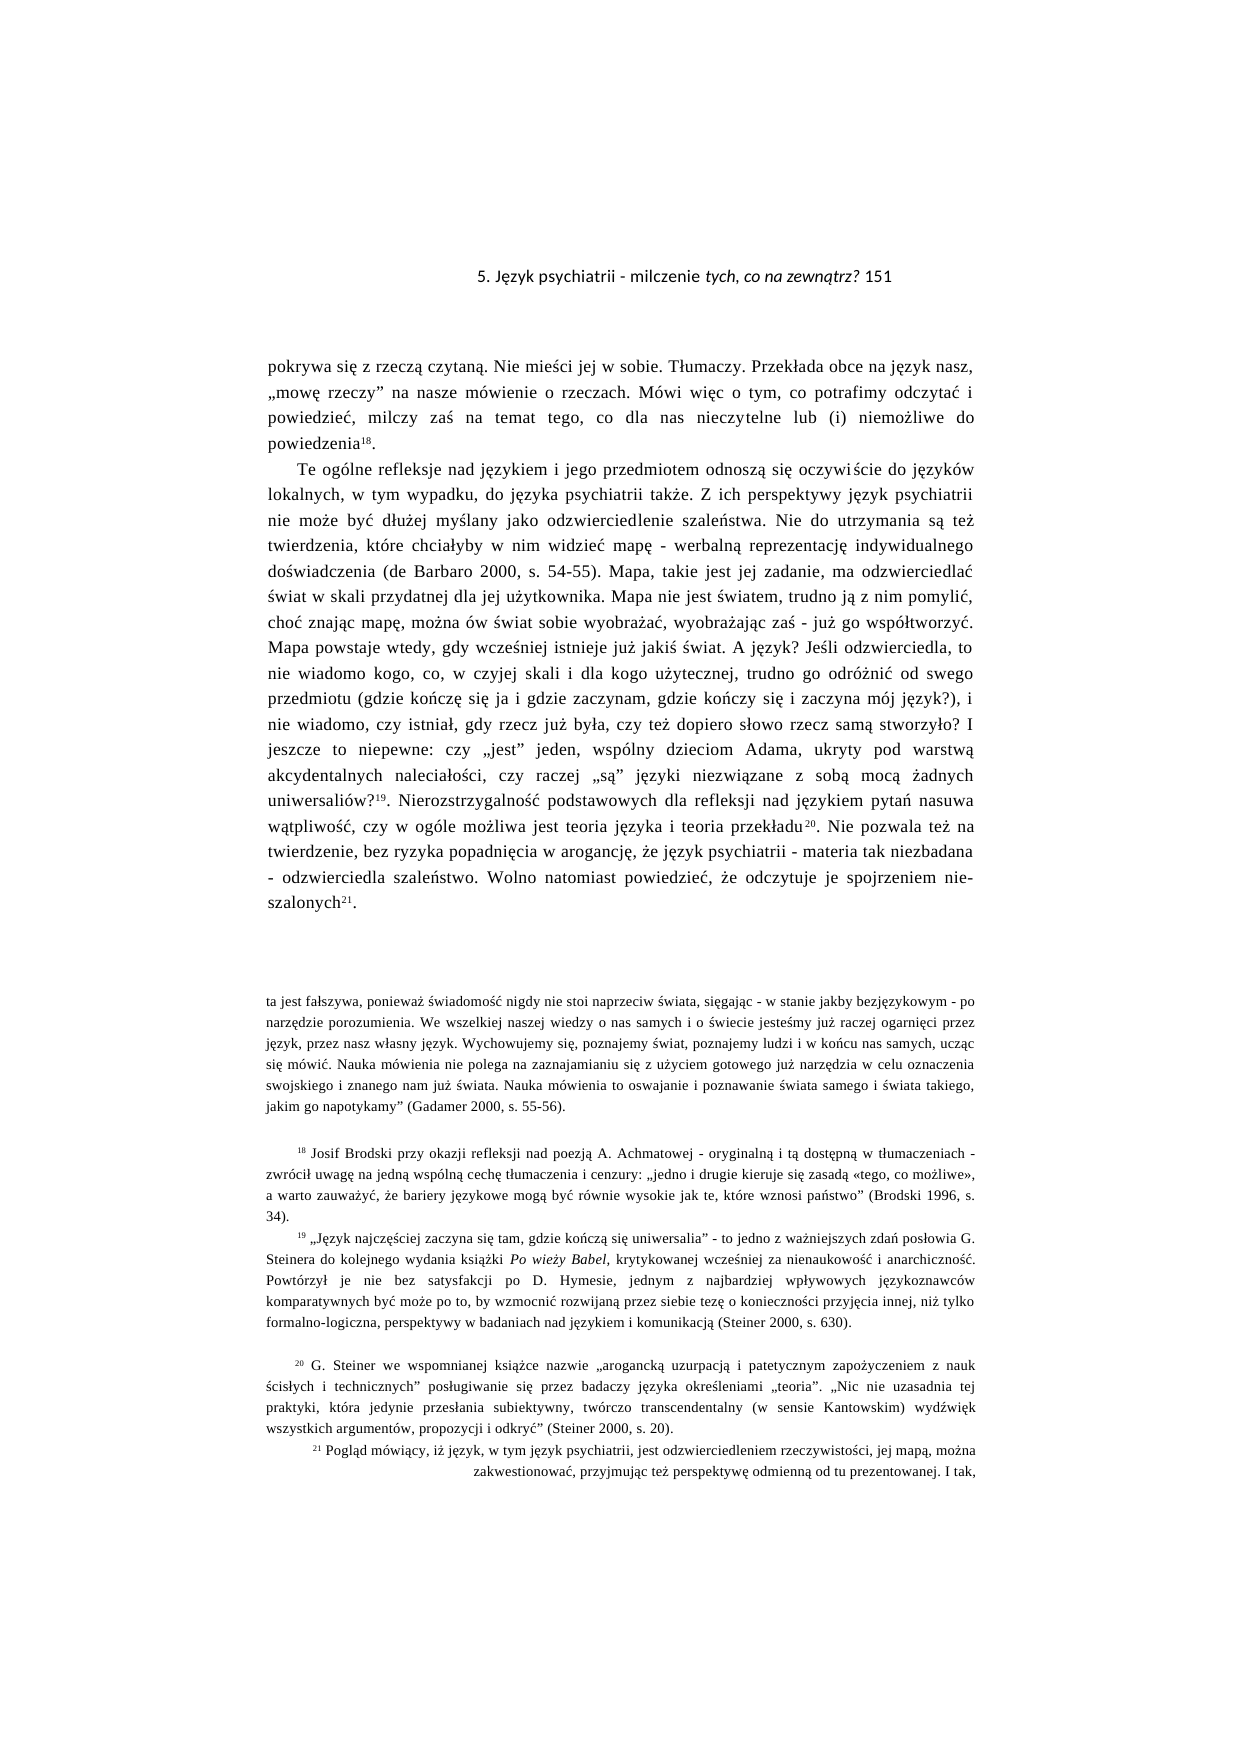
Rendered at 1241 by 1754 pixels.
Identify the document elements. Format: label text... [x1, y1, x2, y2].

text 5. Język psychiatrii - milczenie tych, co na zewnątrz? 151 [477, 268, 978, 286]
text 19 „Język najczęściej zaczyna się tam, gdzie kończą się uniwersalia” - to jedno z ważniejszych zdań posłowia G. Steinera do kolejnego wydania książki Po wieży Babel, krytykowanej wcześniej za nienaukowość i anarchiczność. Powtórzył je nie bez satysfakcji po D. Hymesie, jednym z najbardziej wpływowych językoznawców komparatywnych być może po to, by wzmocnić rozwijaną przez siebie tezę o konieczności przyjęcia innej, niż tylko formalno-logiczna, perspektywy w badaniach nad językiem i komunikacją (Steiner 2000, s. 630). [266, 1226, 977, 1331]
text ta jest fałszywa, ponieważ świadomość nigdy nie stoi naprzeciw świata, sięgając - w stanie jakby bezjęzykowym - po narzędzie porozumienia. We wszelkiej naszej wiedzy o nas samych i o świecie jesteśmy już raczej ogarnięci przez język, przez nasz własny język. Wychowujemy się, poznajemy świat, poznajemy ludzi i w końcu nas samych, ucząc się mówić. Nauka mówienia nie polega na zaznajamianiu się z użyciem gotowego już narzędzia w celu oznaczenia swojskiego i znanego nam już świata. Nauka mówienia to oswajanie i poznawanie świata samego i świata takiego, jakim go napotykamy” (Gadamer 2000, s. 55-56). [266, 990, 977, 1116]
text pokrywa się z rzeczą czytaną. Nie mieści jej w sobie. Tłumaczy. Przekłada obce na język nasz, „mowę rzeczy” na nasze mówienie o rzeczach. Mówi więc o tym, co potrafimy odczytać i powiedzieć, milczy zaś na temat tego, co dla nas nieczy­telne lub (i) niemożliwe do powiedzenia18. [268, 352, 974, 454]
text 20 G. Steiner we wspomnianej książce nazwie „arogancką uzurpacją i patetycznym zapożyczeniem z nauk ścisłych i technicznych” posługiwanie się przez badaczy języka określeniami „teoria”. „Nic nie uzasadnia tej praktyki, która jedynie przesłania subiektywny, twórczo transcendentalny (w sensie Kantowskim) wydźwięk wszystkich argumentów, propozycji i odkryć” (Steiner 2000, s. 20). [266, 1354, 977, 1438]
text 18 Josif Brodski przy okazji refleksji nad poezją A. Achmatowej - oryginalną i tą dostępną w tłumaczeniach - zwrócił uwagę na jedną wspólną cechę tłumaczenia i cenzury: „jedno i drugie kieruje się zasadą «tego, co możliwe», a warto zauważyć, że bariery językowe mogą być równie wysokie jak te, które wznosi państwo” (Brodski 1996, s. 34). [266, 1141, 977, 1225]
text 21 Pogląd mówiący, iż język, w tym język psychiatrii, jest odzwierciedleniem rzeczywistości, jej mapą, można zakwestionować, przyjmując też perspektywę odmienną od tu prezentowanej. I tak, [266, 1439, 977, 1481]
text Te ogólne refleksje nad językiem i jego przedmiotem odnoszą się oczywi­ście do języków lokalnych, w tym wypadku, do języka psychiatrii także. Z ich perspektywy język psychiatrii nie może być dłużej myślany jako odzwiercied­lenie szaleństwa. Nie do utrzymania są też twierdzenia, które chciałyby w nim widzieć mapę - werbalną reprezentację indywidualnego doświadczenia (de Barbaro 2000, s. 54-55). Mapa, takie jest jej zadanie, ma odzwierciedlać świat w skali przydatnej dla jej użytkownika. Mapa nie jest światem, trudno ją z nim pomylić, choć znając mapę, można ów świat sobie wyobrażać, wyobrażając zaś - już go współtworzyć. Mapa powstaje wtedy, gdy wcześniej istnieje już jakiś świat. A język? Jeśli odzwierciedla, to nie wiadomo kogo, co, w czyjej skali i dla kogo użytecznej, trudno go odróżnić od swego przedmiotu (gdzie kończę się ja i gdzie zaczynam, gdzie kończy się i zaczyna mój język?), i nie wiadomo, czy istniał, gdy rzecz już była, czy też dopiero słowo rzecz samą stworzyło? I jeszcze to niepewne: czy „jest” jeden, wspólny dzieciom Adama, ukryty pod warstwą akcydentalnych naleciałości, czy raczej „są” języki niezwiązane z sobą mocą żadnych uniwersaliów?19. Nierozstrzygalność podstawowych dla refleksji nad językiem pytań nasuwa wątpliwość, czy w ogóle możliwa jest teoria języka i teoria przekładu20. Nie pozwala też na twierdzenie, bez ryzyka popadnięcia w arogancję, że język psychiatrii - materia tak niezbadana - odzwierciedla szaleństwo. Wolno natomiast powiedzieć, że odczytuje je spojrzeniem nie-szalonych21. [268, 454, 974, 914]
